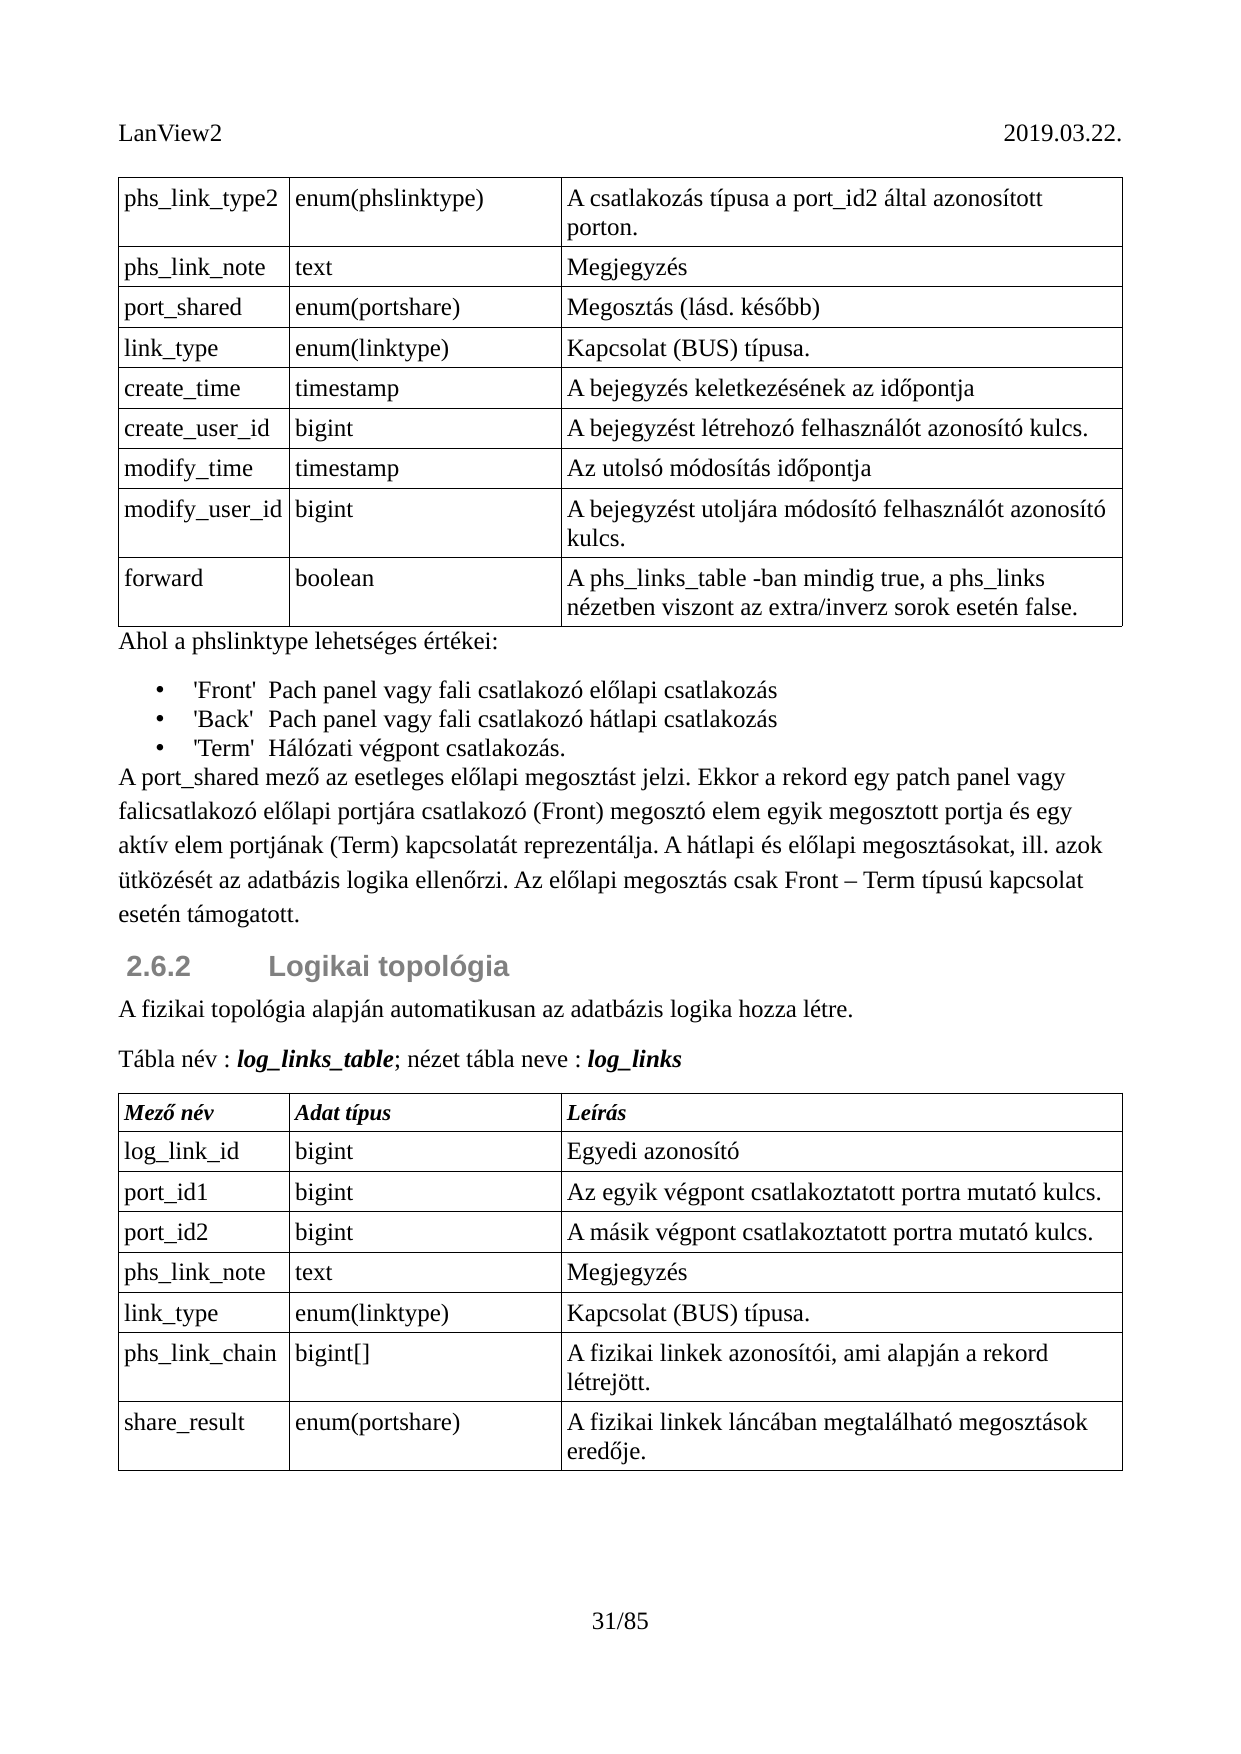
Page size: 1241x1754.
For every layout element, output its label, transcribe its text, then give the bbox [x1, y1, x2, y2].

table_cell phs_link_note [119, 1253, 289, 1292]
table_cell bigint[] [290, 1333, 561, 1401]
text Tábla név : log_links_table; nézet tábla neve : log_links [118, 1044, 1122, 1072]
table_cell port_id1 [119, 1172, 289, 1211]
table_cell create_user_id [119, 409, 289, 448]
table_header Leírás [562, 1094, 1122, 1131]
table_header Mező név [119, 1094, 289, 1131]
table_cell Kapcsolat (BUS) típusa. [562, 328, 1122, 367]
table_cell Megjegyzés [562, 1253, 1122, 1292]
text A fizikai topológia alapján automatikusan az adatbázis logika hozza létre. [118, 994, 1122, 1023]
table_cell share_result [119, 1402, 289, 1470]
table_cell link_type [119, 1293, 289, 1332]
table_cell A fizikai linkek láncában megtalálható megosztások eredője. [562, 1402, 1122, 1470]
table_cell Kapcsolat (BUS) típusa. [562, 1293, 1122, 1332]
list 'Term' Hálózati végpont csatlakozás. [156, 733, 1122, 762]
table_cell A bejegyzés keletkezésének az időpontja [562, 368, 1122, 407]
table_cell modify_time [119, 449, 289, 488]
table_cell boolean [290, 558, 561, 626]
table_cell port_id2 [119, 1212, 289, 1252]
table_cell enum(phslinktype) [290, 178, 561, 246]
table_cell bigint [290, 409, 561, 448]
table_cell phs_link_note [119, 247, 289, 286]
table_cell port_shared [119, 287, 289, 327]
table_cell phs_link_chain [119, 1333, 289, 1401]
table_cell bigint [290, 1212, 561, 1252]
subtitle Logikai topológia [118, 948, 1122, 982]
table_cell bigint [290, 489, 561, 557]
table_cell A csatlakozás típusa a port_id2 által azonosított porton. [562, 178, 1122, 246]
table_header Adat típus [290, 1094, 561, 1131]
text Ahol a phslinktype lehetséges értékei: [118, 627, 1122, 655]
text A port_shared mező az esetleges előlapi megosztást jelzi. Ekkor a rekord egy patch panel vagy falicsatlakozó előlapi portjára csatlakozó (Front) megosztó elem egyik megosztott portja és egy aktív elem portjának (Term) kapcsolatát reprezentálja. A hátlapi és előlapi megosztásokat, ill. azok ütközését az adatbázis logika ellenőrzi. Az előlapi megosztás csak Front – Term típusú kapcsolat esetén támogatott. [118, 762, 1122, 928]
table_cell Megosztás (lásd. később) [562, 287, 1122, 327]
table_cell Egyedi azonosító [562, 1132, 1122, 1171]
table_cell timestamp [290, 368, 561, 407]
table_cell A bejegyzést létrehozó felhasználót azonosító kulcs. [562, 409, 1122, 448]
table_cell A bejegyzést utoljára módosító felhasználót azonosító kulcs. [562, 489, 1122, 557]
table_cell enum(linktype) [290, 1293, 561, 1332]
table_cell phs_link_type2 [119, 178, 289, 246]
table_cell Az utolsó módosítás időpontja [562, 449, 1122, 488]
table_cell Az egyik végpont csatlakoztatott portra mutató kulcs. [562, 1172, 1122, 1211]
table_cell enum(linktype) [290, 328, 561, 367]
table_cell bigint [290, 1132, 561, 1171]
table_cell timestamp [290, 449, 561, 488]
table_cell text [290, 247, 561, 286]
table_cell modify_user_id [119, 489, 289, 557]
table_cell link_type [119, 328, 289, 367]
table_cell enum(portshare) [290, 287, 561, 327]
table_cell create_time [119, 368, 289, 407]
table_cell A fizikai linkek azonosítói, ami alapján a rekord létrejött. [562, 1333, 1122, 1401]
table_cell bigint [290, 1172, 561, 1211]
table_cell text [290, 1253, 561, 1292]
table_cell forward [119, 558, 289, 626]
table_cell A phs_links_table -ban mindig true, a phs_links nézetben viszont az extra/inverz sorok esetén false. [562, 558, 1122, 626]
list 'Front' Pach panel vagy fali csatlakozó előlapi csatlakozás [156, 675, 1122, 704]
list 'Back' Pach panel vagy fali csatlakozó hátlapi csatlakozás [156, 704, 1122, 733]
table_cell A másik végpont csatlakoztatott portra mutató kulcs. [562, 1212, 1122, 1252]
table_cell Megjegyzés [562, 247, 1122, 286]
table_cell enum(portshare) [290, 1402, 561, 1470]
table_cell log_link_id [119, 1132, 289, 1171]
